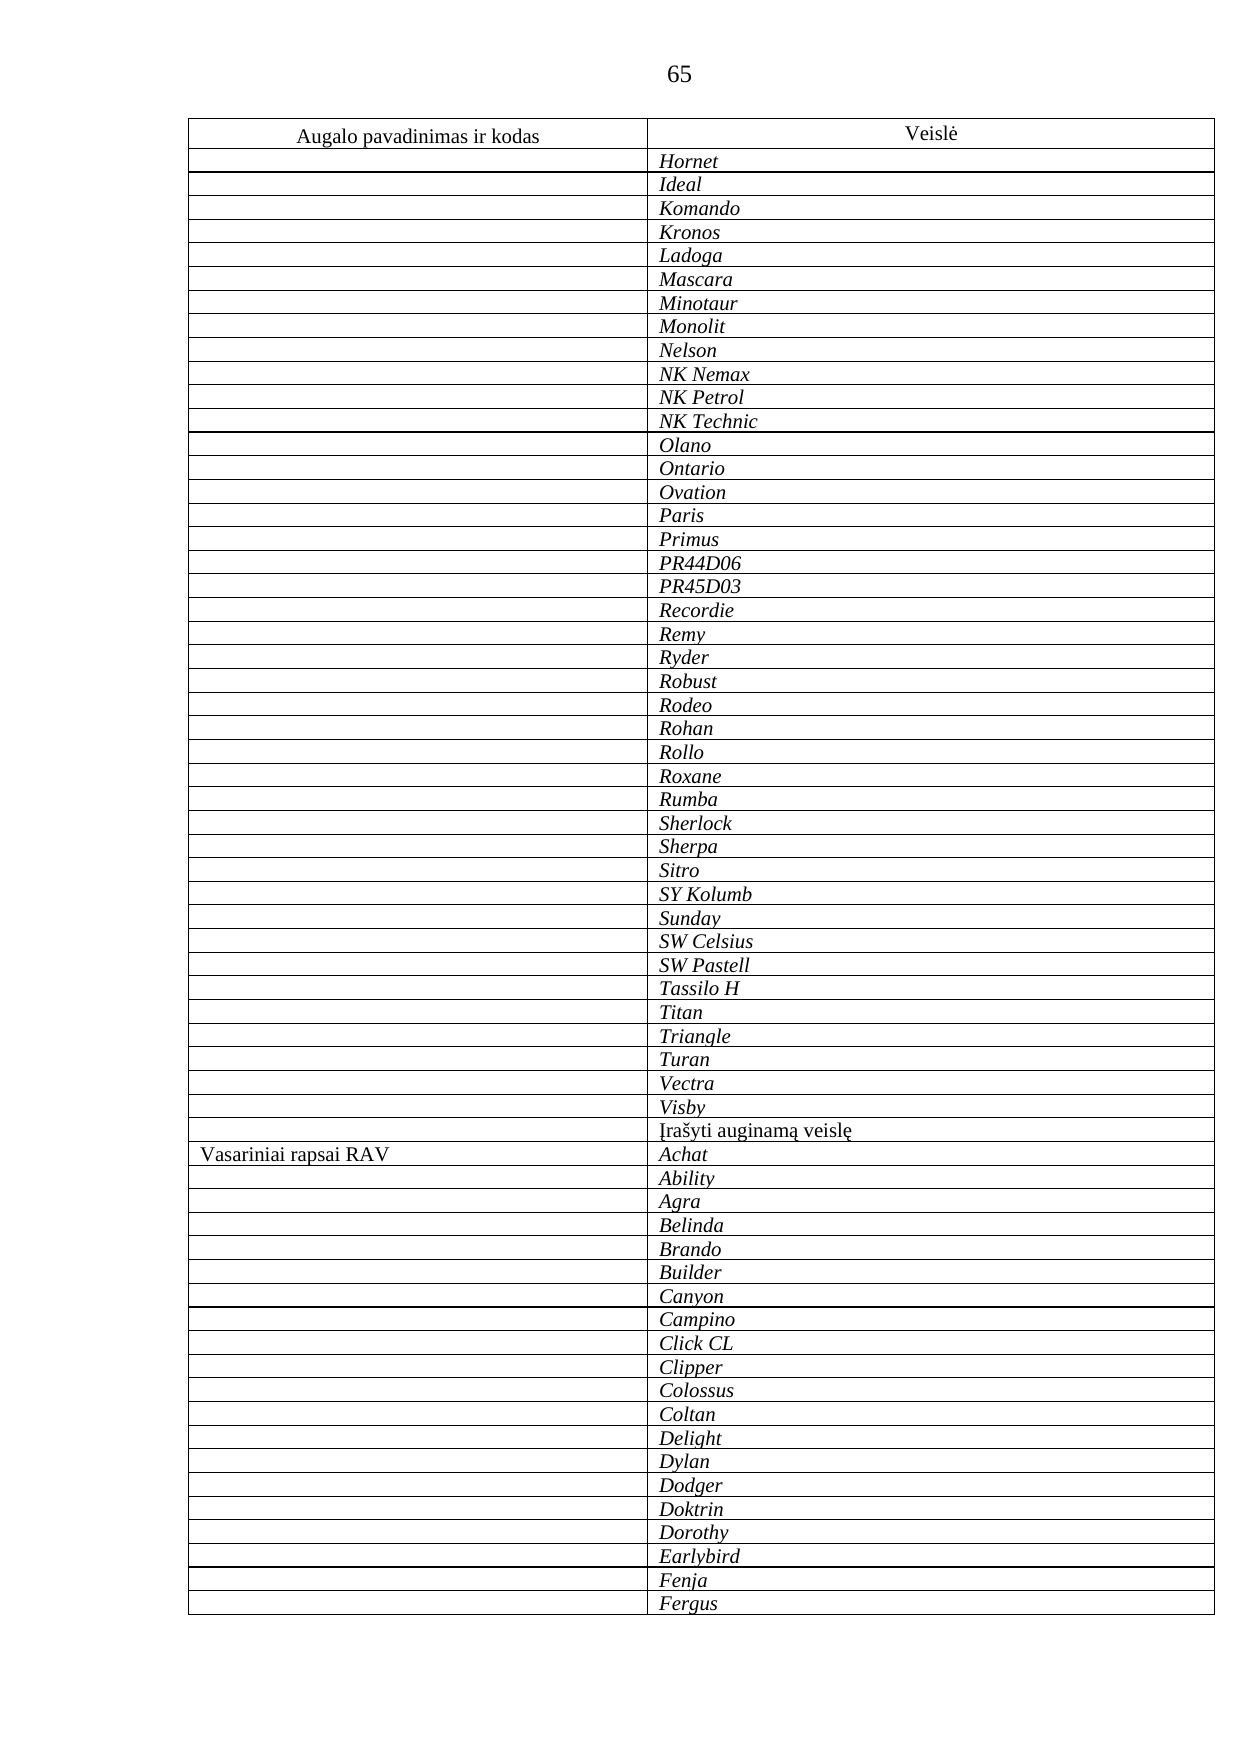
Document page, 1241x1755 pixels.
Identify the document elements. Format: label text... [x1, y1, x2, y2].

table_cell Nelson [648, 338, 1214, 361]
table_cell Ladoga [648, 243, 1214, 266]
table_cell [189, 787, 647, 810]
table_cell PR45D03 [648, 574, 1214, 597]
table_cell [189, 1000, 647, 1023]
table_cell [189, 456, 647, 479]
table_cell Monolit [648, 314, 1214, 337]
table_cell [189, 291, 647, 313]
table_cell [189, 338, 647, 361]
table_cell Sitro [648, 858, 1214, 881]
table_cell [189, 1331, 647, 1354]
table_cell [189, 409, 647, 431]
table_cell Hornet [648, 149, 1214, 171]
table_cell Tassilo H [648, 976, 1214, 999]
table_cell NK Technic [648, 409, 1214, 431]
table_cell [189, 905, 647, 928]
table_cell Roxane [648, 764, 1214, 786]
table_cell [189, 362, 647, 384]
table_cell [189, 1568, 647, 1590]
table_cell Rohan [648, 716, 1214, 739]
table_cell [189, 504, 647, 526]
table_cell Turan [648, 1047, 1214, 1070]
table_cell SY Kolumb [648, 882, 1214, 904]
table_cell Ryder [648, 645, 1214, 668]
table_cell [189, 1236, 647, 1259]
table_cell [189, 716, 647, 739]
table_cell Sherpa [648, 835, 1214, 857]
table_cell [189, 976, 647, 999]
table_cell Belinda [648, 1213, 1214, 1235]
table_cell [189, 1402, 647, 1424]
table_cell Dorothy [648, 1520, 1214, 1543]
table_cell [189, 953, 647, 975]
table_cell [189, 243, 647, 266]
table_cell [189, 433, 647, 455]
table_cell Ontario [648, 456, 1214, 479]
table_cell [189, 574, 647, 597]
table_cell [189, 196, 647, 219]
table_cell NK Nemax [648, 362, 1214, 384]
table_cell [189, 1024, 647, 1046]
table_cell Recordie [648, 598, 1214, 621]
table_header Veislė [648, 119, 1214, 148]
table_cell Ideal [648, 173, 1214, 195]
table_cell PR44D06 [648, 551, 1214, 573]
table_cell [189, 1260, 647, 1283]
table_cell [189, 622, 647, 644]
table_cell [189, 1284, 647, 1306]
table_cell [189, 764, 647, 786]
table_cell [189, 1071, 647, 1093]
table_cell [189, 929, 647, 952]
table_cell Delight [648, 1426, 1214, 1448]
table_cell [189, 527, 647, 550]
table_cell [189, 882, 647, 904]
table_cell Primus [648, 527, 1214, 550]
table_cell [189, 220, 647, 242]
table_cell Brando [648, 1236, 1214, 1259]
table_cell Minotaur [648, 291, 1214, 313]
table_cell Remy [648, 622, 1214, 644]
table_cell [189, 480, 647, 502]
table_cell [189, 811, 647, 833]
table_cell [189, 740, 647, 762]
table_cell [189, 267, 647, 289]
table_cell Rumba [648, 787, 1214, 810]
table_cell [189, 669, 647, 692]
table_cell [189, 1497, 647, 1519]
table_cell Paris [648, 504, 1214, 526]
table_cell Dylan [648, 1449, 1214, 1472]
table_cell [189, 173, 647, 195]
table_cell SW Pastell [648, 953, 1214, 975]
table_cell Fenja [648, 1568, 1214, 1590]
table_cell [189, 645, 647, 668]
table_cell [189, 858, 647, 881]
table_cell Campino [648, 1308, 1214, 1330]
table_cell Visby [648, 1095, 1214, 1117]
table_cell Ovation [648, 480, 1214, 502]
table_cell [189, 1426, 647, 1448]
table_cell [189, 1118, 647, 1141]
table_cell Achat [648, 1142, 1214, 1164]
table_cell [189, 314, 647, 337]
table_cell [189, 551, 647, 573]
table_cell [189, 1473, 647, 1496]
table_cell Colossus [648, 1378, 1214, 1401]
table_cell [189, 1166, 647, 1188]
table_cell [189, 1047, 647, 1070]
table_cell [189, 598, 647, 621]
table_cell Doktrin [648, 1497, 1214, 1519]
table_cell [189, 385, 647, 408]
table_cell Robust [648, 669, 1214, 692]
table_cell [189, 1189, 647, 1212]
table_cell NK Petrol [648, 385, 1214, 408]
table_cell [189, 693, 647, 715]
table_cell Vectra [648, 1071, 1214, 1093]
table_cell Sunday [648, 905, 1214, 928]
table_cell [189, 1520, 647, 1543]
table_header Augalo pavadinimas ir kodas [189, 119, 647, 148]
table_cell [189, 149, 647, 171]
table_cell [189, 835, 647, 857]
table_cell Agra [648, 1189, 1214, 1212]
table_cell Olano [648, 433, 1214, 455]
table_cell [189, 1355, 647, 1377]
table_cell Ability [648, 1166, 1214, 1188]
table_cell Sherlock [648, 811, 1214, 833]
table_cell Canyon [648, 1284, 1214, 1306]
table_cell [189, 1591, 647, 1614]
table_cell Dodger [648, 1473, 1214, 1496]
table_cell Fergus [648, 1591, 1214, 1614]
table_cell Triangle [648, 1024, 1214, 1046]
table_cell Rollo [648, 740, 1214, 762]
table_cell Builder [648, 1260, 1214, 1283]
table_cell Titan [648, 1000, 1214, 1023]
table_cell [189, 1544, 647, 1566]
table_cell Komando [648, 196, 1214, 219]
table_cell Rodeo [648, 693, 1214, 715]
table_cell [189, 1095, 647, 1117]
table_cell Coltan [648, 1402, 1214, 1424]
table_cell [189, 1308, 647, 1330]
table_cell [189, 1378, 647, 1401]
table_cell Įrašyti auginamą veislę [648, 1118, 1214, 1141]
table_cell Vasariniai rapsai RAV [189, 1142, 647, 1164]
table_cell Click CL [648, 1331, 1214, 1354]
table_cell Clipper [648, 1355, 1214, 1377]
table_cell [189, 1213, 647, 1235]
table_cell Kronos [648, 220, 1214, 242]
table_cell [189, 1449, 647, 1472]
table_cell SW Celsius [648, 929, 1214, 952]
table_cell Earlybird [648, 1544, 1214, 1566]
table_cell Mascara [648, 267, 1214, 289]
